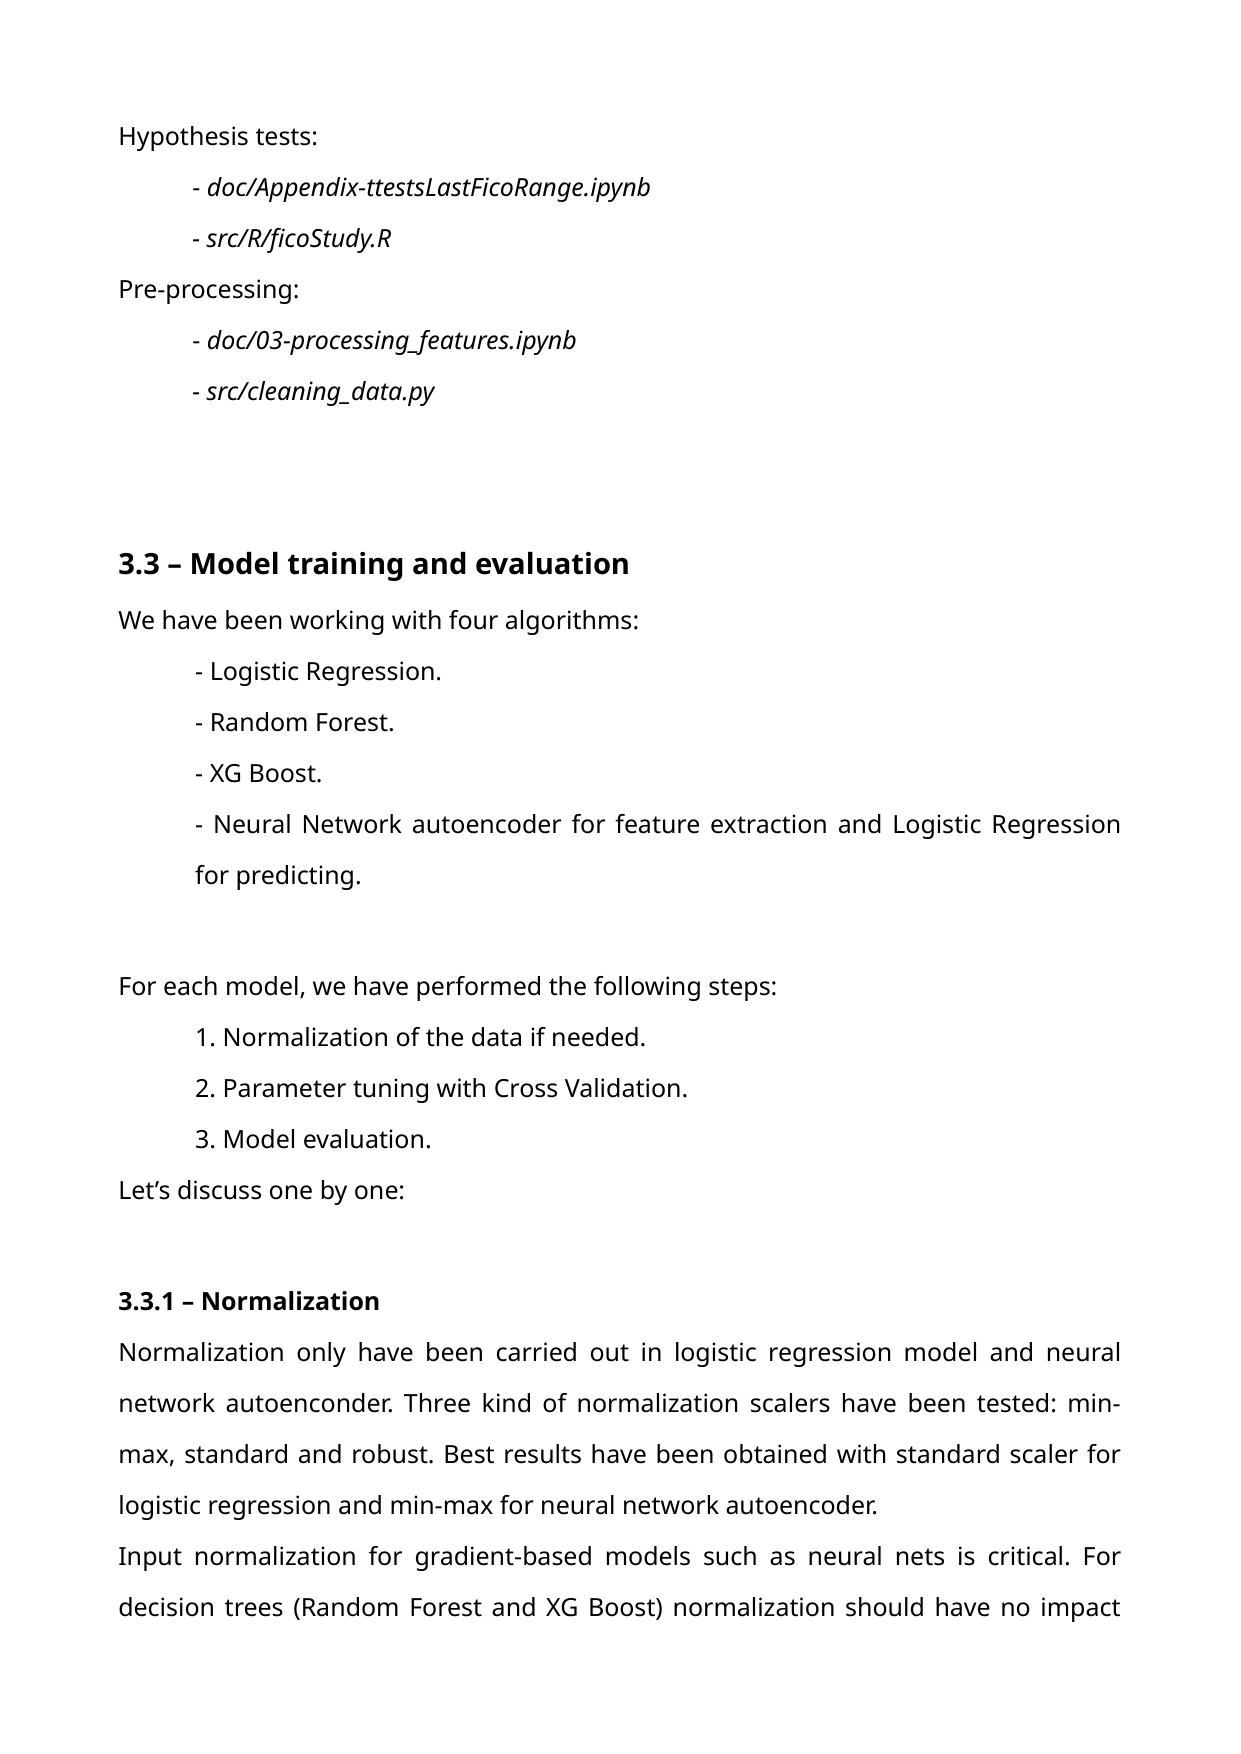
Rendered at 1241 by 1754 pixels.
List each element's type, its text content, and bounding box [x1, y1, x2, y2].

text 1. Normalization of the data if needed. [195, 1019, 1122, 1054]
text - src/cleaning_data.py [118, 373, 1122, 407]
text - Random Forest. [195, 705, 1122, 739]
text Normalization only have been carried out in logistic regression model and neural network autoenconder. Three kind of normalization scalers have been tested: min-max, standard and robust. Best results have been obtained with standard scaler for logistic regression and min-max for neural network autoencoder. [118, 1334, 1122, 1521]
text We have been working with four algorithms: [118, 603, 1122, 637]
text - doc/Appendix-ttestsLastFicoRange.ipynb [118, 169, 1122, 203]
text - src/R/ficoStudy.R [118, 220, 1122, 254]
text 3.3.1 – Normalization [118, 1283, 1122, 1317]
text 3.3 – Model training and evaluation [118, 543, 1122, 583]
text - XG Boost. [195, 756, 1122, 790]
text 2. Parameter tuning with Cross Validation. [195, 1071, 1122, 1105]
text Let’s discuss one by one: [118, 1173, 1122, 1207]
text 3. Model evaluation. [195, 1122, 1122, 1156]
text Hypothesis tests: [118, 118, 1122, 152]
text For each model, we have performed the following steps: [118, 968, 1122, 1003]
text Input normalization for gradient-based models such as neural nets is critical. For decision trees (Random Forest and XG Boost) normalization should have no impact [118, 1538, 1122, 1623]
text Pre-processing: [118, 271, 1122, 305]
text - Neural Network autoencoder for feature extraction and Logistic Regression for predicting. [195, 807, 1122, 892]
text - Logistic Regression. [195, 654, 1122, 688]
text - doc/03-processing_features.ipynb [118, 322, 1122, 356]
